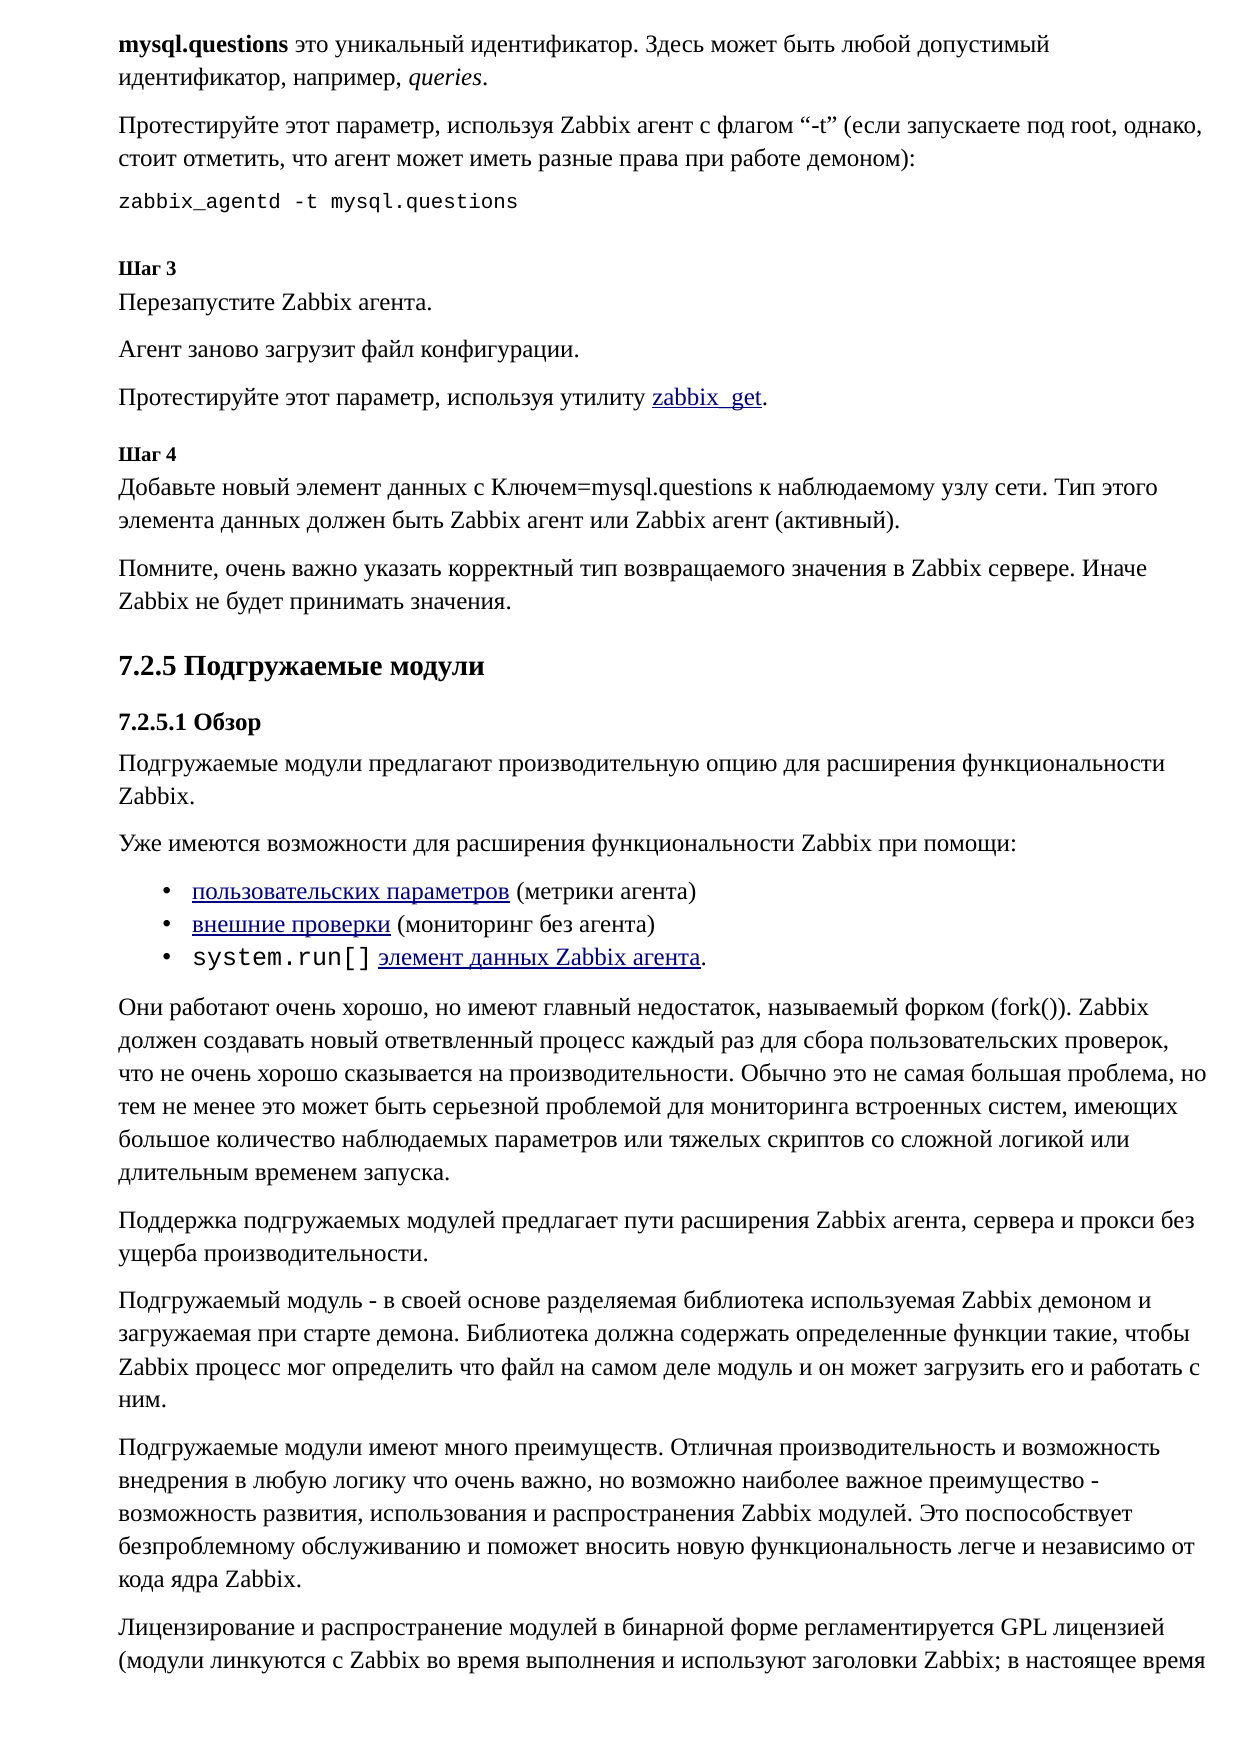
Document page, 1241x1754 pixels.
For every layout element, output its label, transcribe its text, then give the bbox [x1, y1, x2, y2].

text Протестируйте этот параметр, используя утилиту zabbix_get. [118, 382, 1211, 411]
text Агент заново загрузит файл конфигурации. [118, 334, 1211, 363]
list внешние проверки (мониторинг без агента) [162, 909, 1211, 938]
text mysql.questions это уникальный идентификатор. Здесь может быть любой допустимый идентификатор, например, queries. [118, 29, 1211, 91]
list пользовательских параметров (метрики агента) [162, 876, 1211, 905]
text Подгружаемые модули предлагают производительную опцию для расширения функциональности Zabbix. [118, 748, 1211, 810]
subtitle Шаг 3 [118, 256, 1211, 280]
subtitle 7.2.5.1 Обзор [118, 707, 1211, 735]
subtitle Шаг 4 [118, 442, 1211, 466]
text Помните, очень важно указать корректный тип возвращаемого значения в Zabbix сервере. Иначе Zabbix не будет принимать значения. [118, 553, 1211, 615]
text Лицензирование и распространение модулей в бинарной форме регламентируется GPL лицензией (модули линкуются с Zabbix во время выполнения и используют заголовки Zabbix; в настоящее время [118, 1612, 1211, 1674]
text Добавьте новый элемент данных с Ключем=mysql.questions к наблюдаемому узлу сети. Тип этого элемента данных должен быть Zabbix агент или Zabbix агент (активный). [118, 472, 1211, 534]
subtitle 7.2.5 Подгружаемые модули [118, 648, 1211, 682]
text zabbix_agentd -t mysql.questions [118, 191, 1211, 214]
text Перезапустите Zabbix агента. [118, 287, 1211, 315]
text Поддержка подгружаемых модулей предлагает пути расширения Zabbix агента, сервера и прокси без ущерба производительности. [118, 1205, 1211, 1267]
text Подгружаемые модули имеют много преимуществ. Отличная производительность и возможность внедрения в любую логику что очень важно, но возможно наиболее важное преимущество - возможность развития, использования и распространения Zabbix модулей. Это поспособствует безпроблемному обслуживанию и поможет вносить новую функциональность легче и независимо от кода ядра Zabbix. [118, 1432, 1211, 1593]
text Уже имеются возможности для расширения функциональности Zabbix при помощи: [118, 828, 1211, 857]
text Подгружаемый модуль - в своей основе разделяемая библиотека используемая Zabbix демоном и загружаемая при старте демона. Библиотека должна содержать определенные функции такие, чтобы Zabbix процесс мог определить что файл на самом деле модуль и он может загрузить его и работать с ним. [118, 1286, 1211, 1413]
list system.run[] элемент данных Zabbix агента. [162, 942, 1211, 973]
text Протестируйте этот параметр, используя Zabbix агент с флагом “​-t” (если запускаете под root, однако, стоит отметить, что агент может иметь разные права при работе демоном): [118, 110, 1211, 172]
text Они работают очень хорошо, но имеют главный недостаток, называемый форком (fork()). Zabbix должен создавать новый ответвленный процесс каждый раз для сбора пользовательских проверок, что не очень хорошо сказывается на производительности. Обычно это не самая большая проблема, но тем не менее это может быть серьезной проблемой для мониторинга встроенных систем, имеющих большое количество наблюдаемых параметров или тяжелых скриптов со сложной логикой или длительным временем запуска. [118, 992, 1211, 1186]
